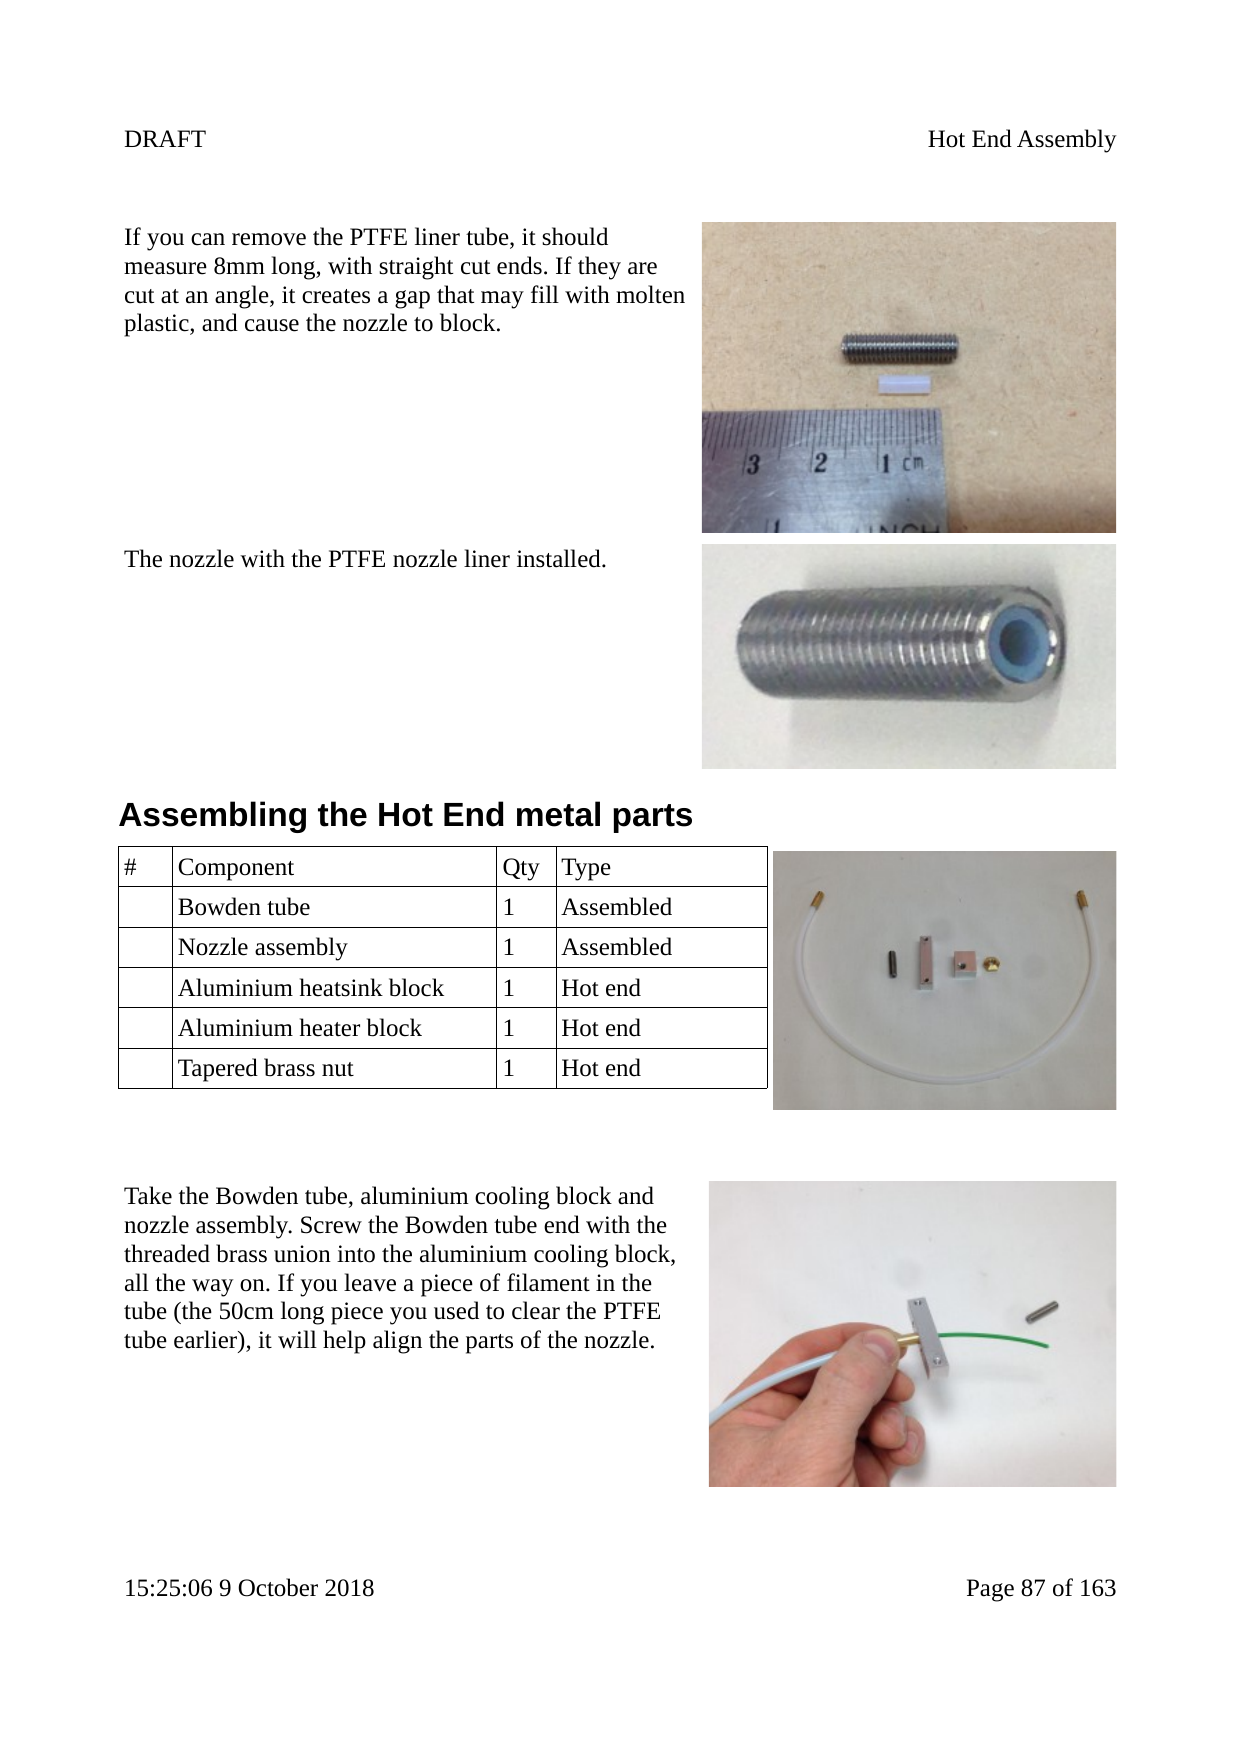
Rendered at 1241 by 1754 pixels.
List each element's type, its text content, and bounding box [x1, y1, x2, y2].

table_cell [119, 1049, 172, 1088]
picture [701, 222, 1117, 533]
table_cell 1 [497, 1049, 556, 1088]
table_cell Assembled [557, 928, 767, 967]
table_cell 1 [497, 968, 556, 1007]
table_cell Hot end [557, 1008, 767, 1047]
table_cell Aluminium heater block [173, 1008, 496, 1047]
table_cell [119, 968, 172, 1007]
table_cell [119, 928, 172, 967]
table_cell [119, 1008, 172, 1047]
picture [773, 851, 1117, 1110]
table_cell Nozzle assembly [173, 928, 496, 967]
table_header Component [173, 847, 496, 886]
table_cell [696, 217, 1122, 539]
subtitle Assembling the Hot End metal parts [118, 795, 1122, 833]
picture [701, 544, 1117, 769]
table_cell Bowden tube [173, 887, 496, 927]
table_header Type [557, 847, 767, 886]
table_header # [119, 847, 172, 886]
table_cell 1 [497, 928, 556, 967]
table_header Take the Bowden tube, aluminium cooling block and nozzle assembly. Screw the Bowden tube end with the threaded brass union into the aluminium cooling block, all the way on. If you leave a piece of filament in the tube (the 50cm long piece you used to clear the PTFE tube earlier), it will help align the parts of the nozzle. [118, 1176, 703, 1493]
table_cell [496, 1089, 556, 1128]
picture [708, 1181, 1117, 1487]
table_cell [556, 1089, 767, 1128]
table_cell [172, 1089, 496, 1128]
table_cell Hot end [557, 968, 767, 1007]
table_cell Assembled [557, 887, 767, 927]
table_cell Aluminium heatsink block [173, 968, 496, 1007]
table_cell Hot end [557, 1049, 767, 1088]
table_cell [118, 1089, 172, 1128]
table_cell If you can remove the PTFE liner tube, it should measure 8mm long, with straight cut ends. If they are cut at an angle, it creates a gap that may fill with molten plastic, and cause the nozzle to block. [118, 217, 696, 539]
table_cell 1 [497, 887, 556, 927]
table_cell Tapered brass nut [173, 1049, 496, 1088]
table_cell The nozzle with the PTFE nozzle liner installed. [118, 539, 696, 774]
table_header Qty [497, 847, 556, 886]
table_cell 1 [497, 1008, 556, 1047]
table_header [767, 846, 1122, 1128]
table_header [703, 1176, 1122, 1493]
table_cell [119, 887, 172, 927]
table_cell [696, 539, 1122, 774]
